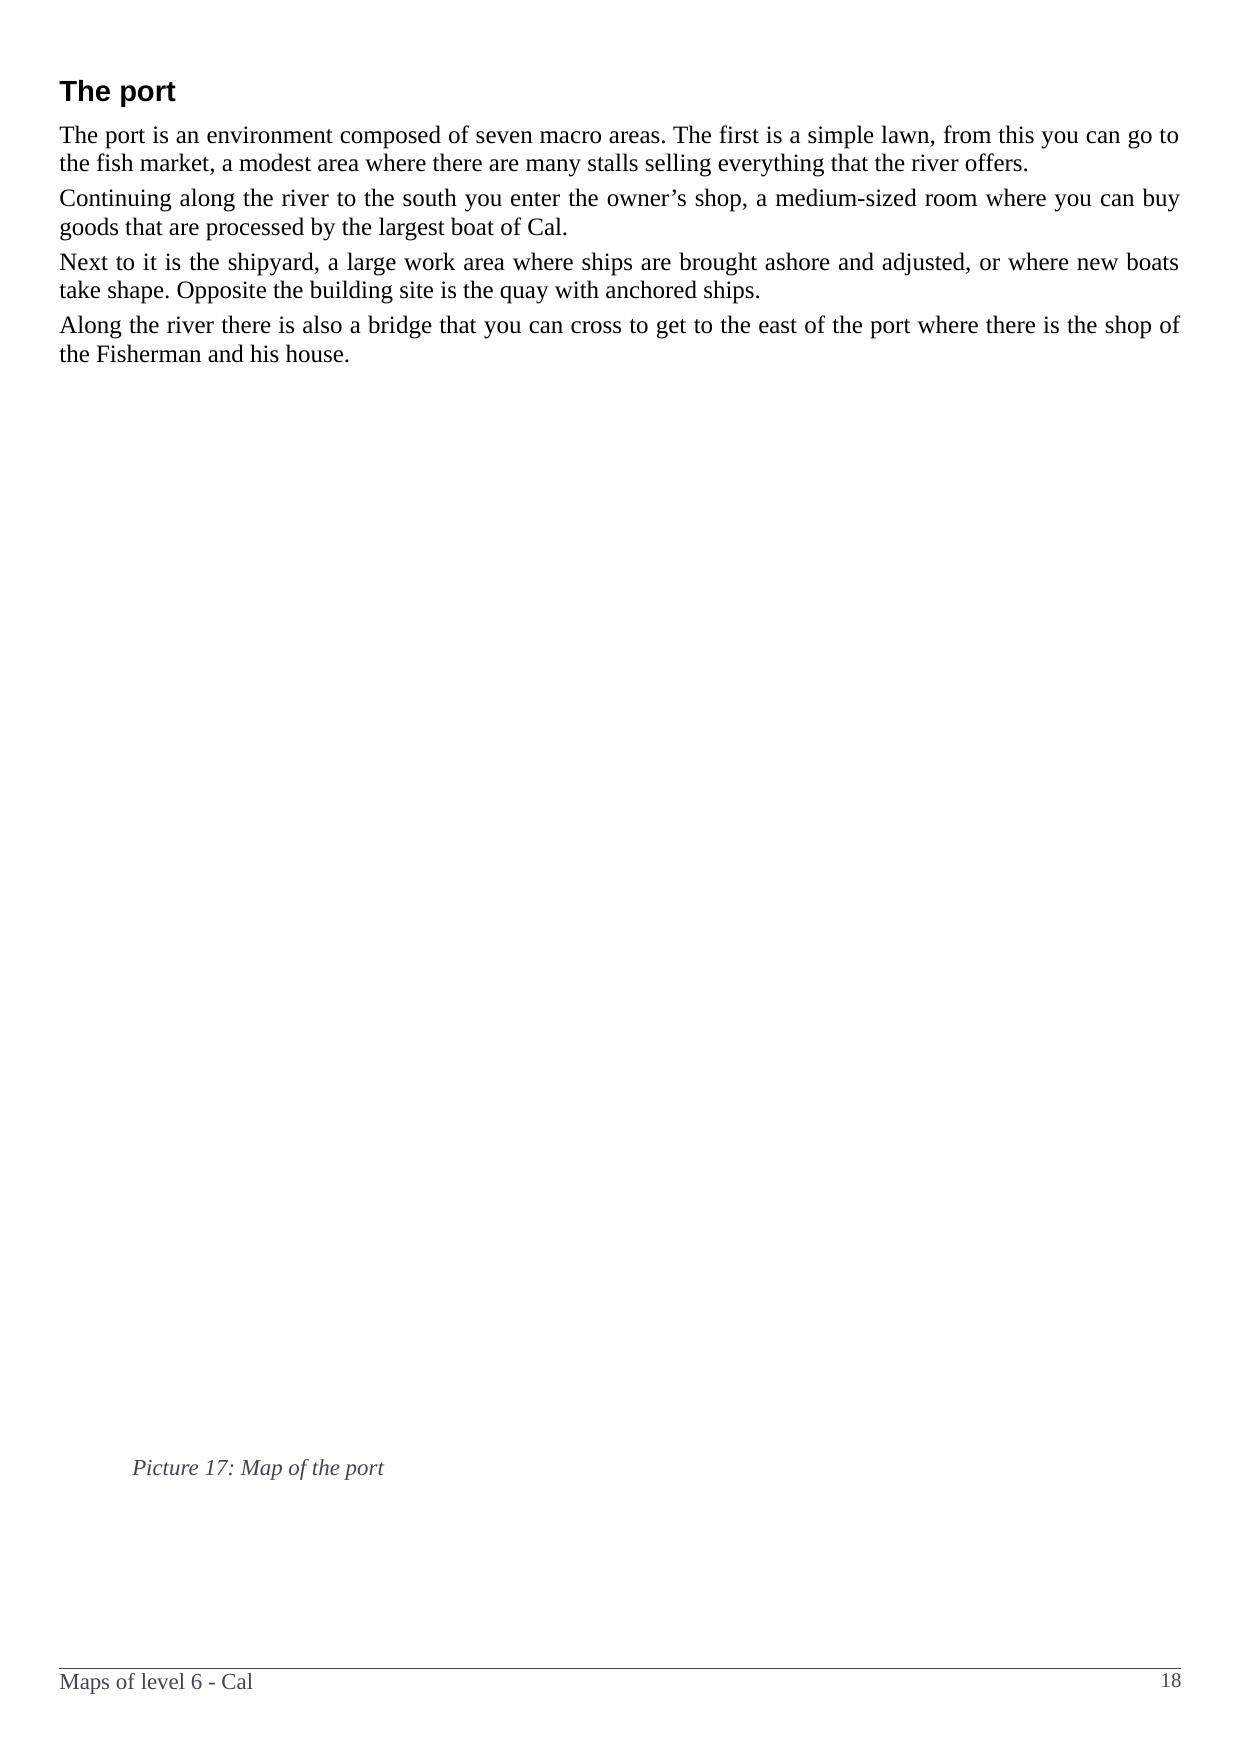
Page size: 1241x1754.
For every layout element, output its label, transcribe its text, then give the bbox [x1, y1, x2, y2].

text The port is an environment composed of seven macro areas. The first is a simple lawn, from this you can go to the fish market, a modest area where there are many stalls selling everything that the river offers. [59, 120, 1181, 177]
text Along the river there is also a bridge that you can cross to get to the east of the port where there is the shop of the Fisherman and his house. [59, 310, 1181, 367]
text Picture 17: Map of the port [132, 386, 1108, 1480]
subtitle The port [59, 74, 1181, 107]
text Continuing along the river to the south you enter the owner’s shop, a medium-sized room where you can buy goods that are processed by the largest boat of Cal. [59, 183, 1181, 241]
text Next to it is the shipyard, a large work area where ships are brought ashore and adjusted, or where new boats take shape. Opposite the building site is the quay with anchored ships. [59, 247, 1181, 304]
